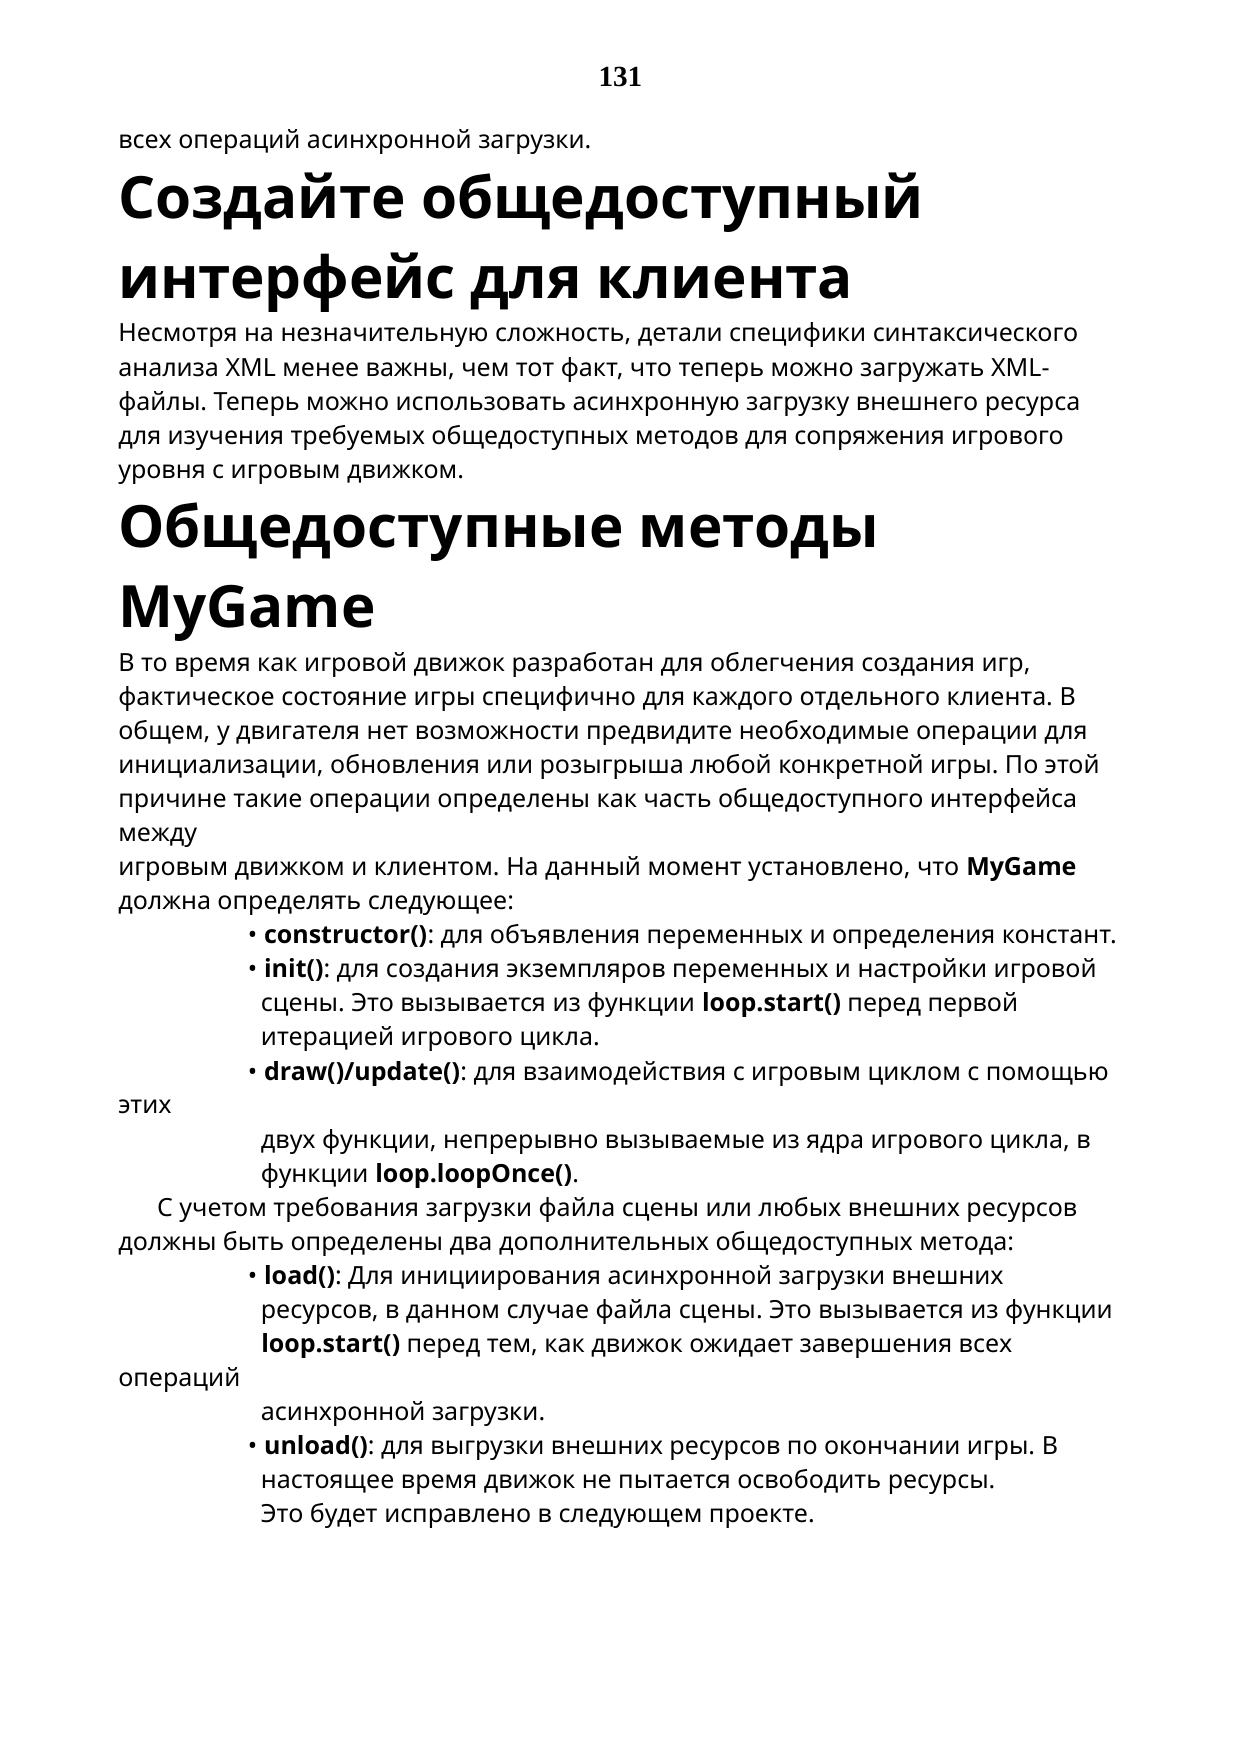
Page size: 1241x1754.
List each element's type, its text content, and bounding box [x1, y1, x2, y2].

text итерацией игрового цикла. [118, 1019, 1122, 1053]
text функции loop.loopOnce(). [118, 1155, 1122, 1189]
text • draw()/update(): для взаимодействия с игровым циклом с помощью этих [118, 1053, 1122, 1121]
text асинхронной загрузки. [118, 1394, 1122, 1428]
text В то время как игровой движок разработан для облегчения создания игр, фактическое состояние игры специфично для каждого отдельного клиента. В общем, у двигателя нет возможности предвидите необходимые операции для инициализации, обновления или розыгрыша любой конкретной игры. По этой причине такие операции определены как часть общедоступного интерфейса между [118, 644, 1122, 849]
text двух функции, непрерывно вызываемые из ядра игрового цикла, в [118, 1121, 1122, 1155]
text loop.start() перед тем, как движок ожидает завершения всех операций [118, 1326, 1122, 1394]
text Создайте общедоступный интерфейс для клиента [118, 156, 1122, 315]
text сцены. Это вызывается из функции loop.start() перед первой [118, 985, 1122, 1019]
text • unload(): для выгрузки внешних ресурсов по окончании игры. В [118, 1428, 1122, 1462]
text Общедоступные методы MyGame [118, 485, 1122, 644]
text • constructor(): для объявления переменных и определения констант. [118, 917, 1122, 951]
text С учетом требования загрузки файла сцены или любых внешних ресурсов [118, 1189, 1122, 1223]
text должны быть определены два дополнительных общедоступных метода: [118, 1223, 1122, 1257]
text • load(): Для инициирования асинхронной загрузки внешних [118, 1257, 1122, 1292]
text Это будет исправлено в следующем проекте. [118, 1496, 1122, 1530]
text всех операций асинхронной загрузки. [118, 122, 1122, 156]
text настоящее время движок не пытается освободить ресурсы. [118, 1462, 1122, 1496]
text • init(): для создания экземпляров переменных и настройки игровой [118, 951, 1122, 985]
text ресурсов, в данном случае файла сцены. Это вызывается из функции [118, 1292, 1122, 1326]
text игровым движком и клиентом. На данный момент установлено, что MyGame должна определять следующее: [118, 849, 1122, 917]
text Несмотря на незначительную сложность, детали специфики синтаксического анализа XML менее важны, чем тот факт, что теперь можно загружать XML-файлы. Теперь можно использовать асинхронную загрузку внешнего ресурса для изучения требуемых общедоступных методов для сопряжения игрового уровня с игровым движком. [118, 315, 1122, 485]
